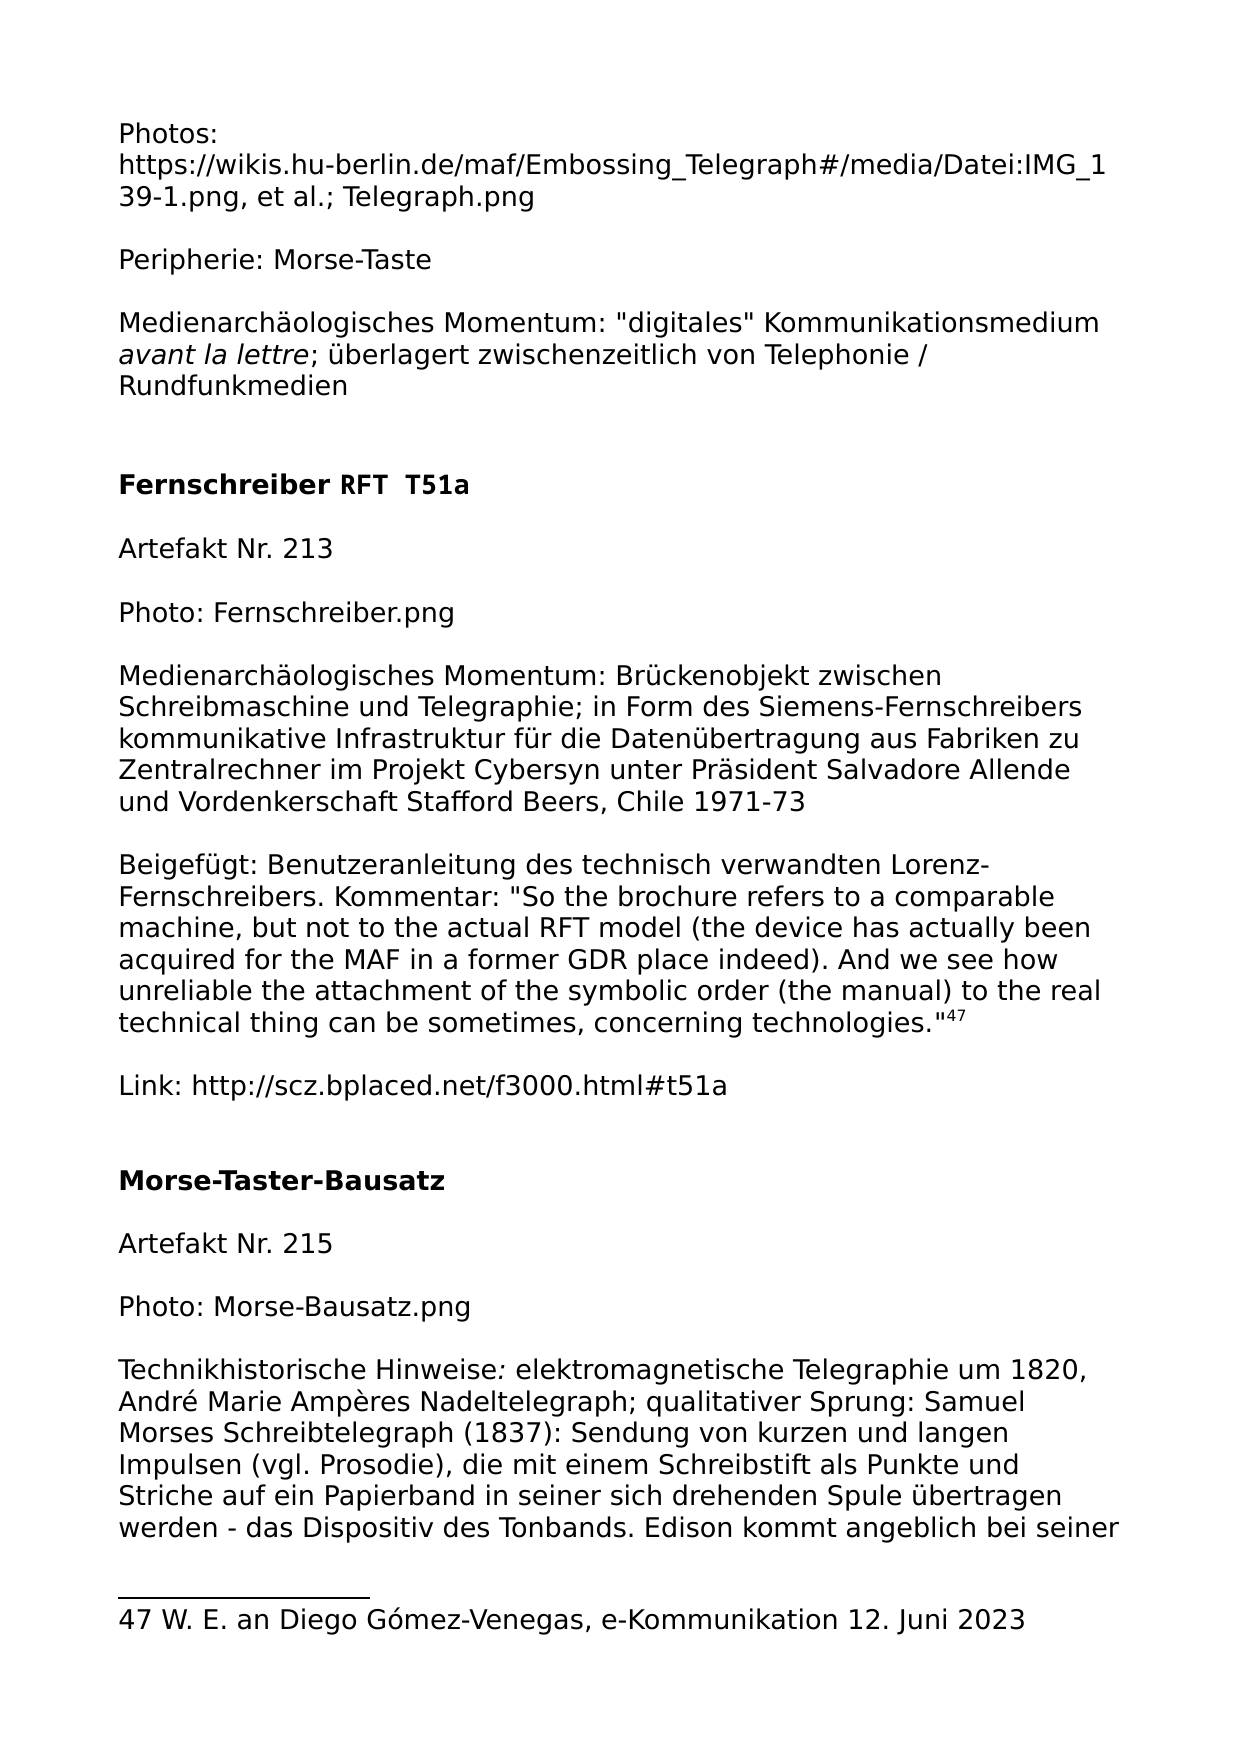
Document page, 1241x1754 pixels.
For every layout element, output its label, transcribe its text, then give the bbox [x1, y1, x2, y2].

text Technikhistorische Hinweise: elektromagnetische Telegraphie um 1820, André Marie Ampères Nadeltelegraph; qualitativer Sprung: Samuel Morses Schreibtelegraph (1837): Sendung von kurzen und langen Impulsen (vgl. Prosodie), die mit einem Schreibstift als Punkte und Striche auf ein Papierband in seiner sich drehenden Spule übertragen werden - das Dispositiv des Tonbands. Edison kommt angeblich bei seiner [118, 1354, 1122, 1544]
text Link: http://scz.bplaced.net/f3000.html#t51a [118, 1070, 1122, 1102]
text Medienarchäologisches Momentum: "digitales" Kommunikationsmedium avant la lettre; überlagert zwischenzeitlich von Telephonie / Rundfunkmedien [118, 307, 1122, 402]
text W. E. an Diego Gómez-Venegas, e-Kommunikation 12. Juni 2023 [118, 1604, 1122, 1636]
text Fernschreiber RFT T51a [118, 465, 1122, 502]
text Photos: https://wikis.hu-berlin.de/maf/Embossing_Telegraph#/media/Datei:IMG_139-1.png, et al.; Telegraph.png [118, 118, 1122, 213]
text Artefakt Nr. 215 [118, 1228, 1122, 1260]
text Peripherie: Morse-Taste [118, 244, 1122, 276]
text Medienarchäologisches Momentum: Brückenobjekt zwischen Schreibmaschine und Telegraphie; in Form des Siemens-Fernschreibers kommunikative Infrastruktur für die Datenübertragung aus Fabriken zu Zentralrechner im Projekt Cybersyn unter Präsident Salvadore Allende und Vordenkerschaft Stafford Beers, Chile 1971-73 [118, 660, 1122, 818]
text Photo: Fernschreiber.png [118, 597, 1122, 628]
text Artefakt Nr. 213 [118, 534, 1122, 565]
text Beigefügt: Benutzeranleitung des technisch verwandten Lorenz-Fernschreibers. Kommentar: "So the brochure refers to a comparable machine, but not to the actual RFT model (the device has actually been acquired for the MAF in a former GDR place indeed). And we see how unreliable the attachment of the symbolic order (the manual) to the real technical thing can be sometimes, concerning technologies." [118, 849, 1122, 1039]
text Morse-Taster-Bausatz [118, 1165, 1122, 1197]
text Photo: Morse-Bausatz.png [118, 1291, 1122, 1323]
